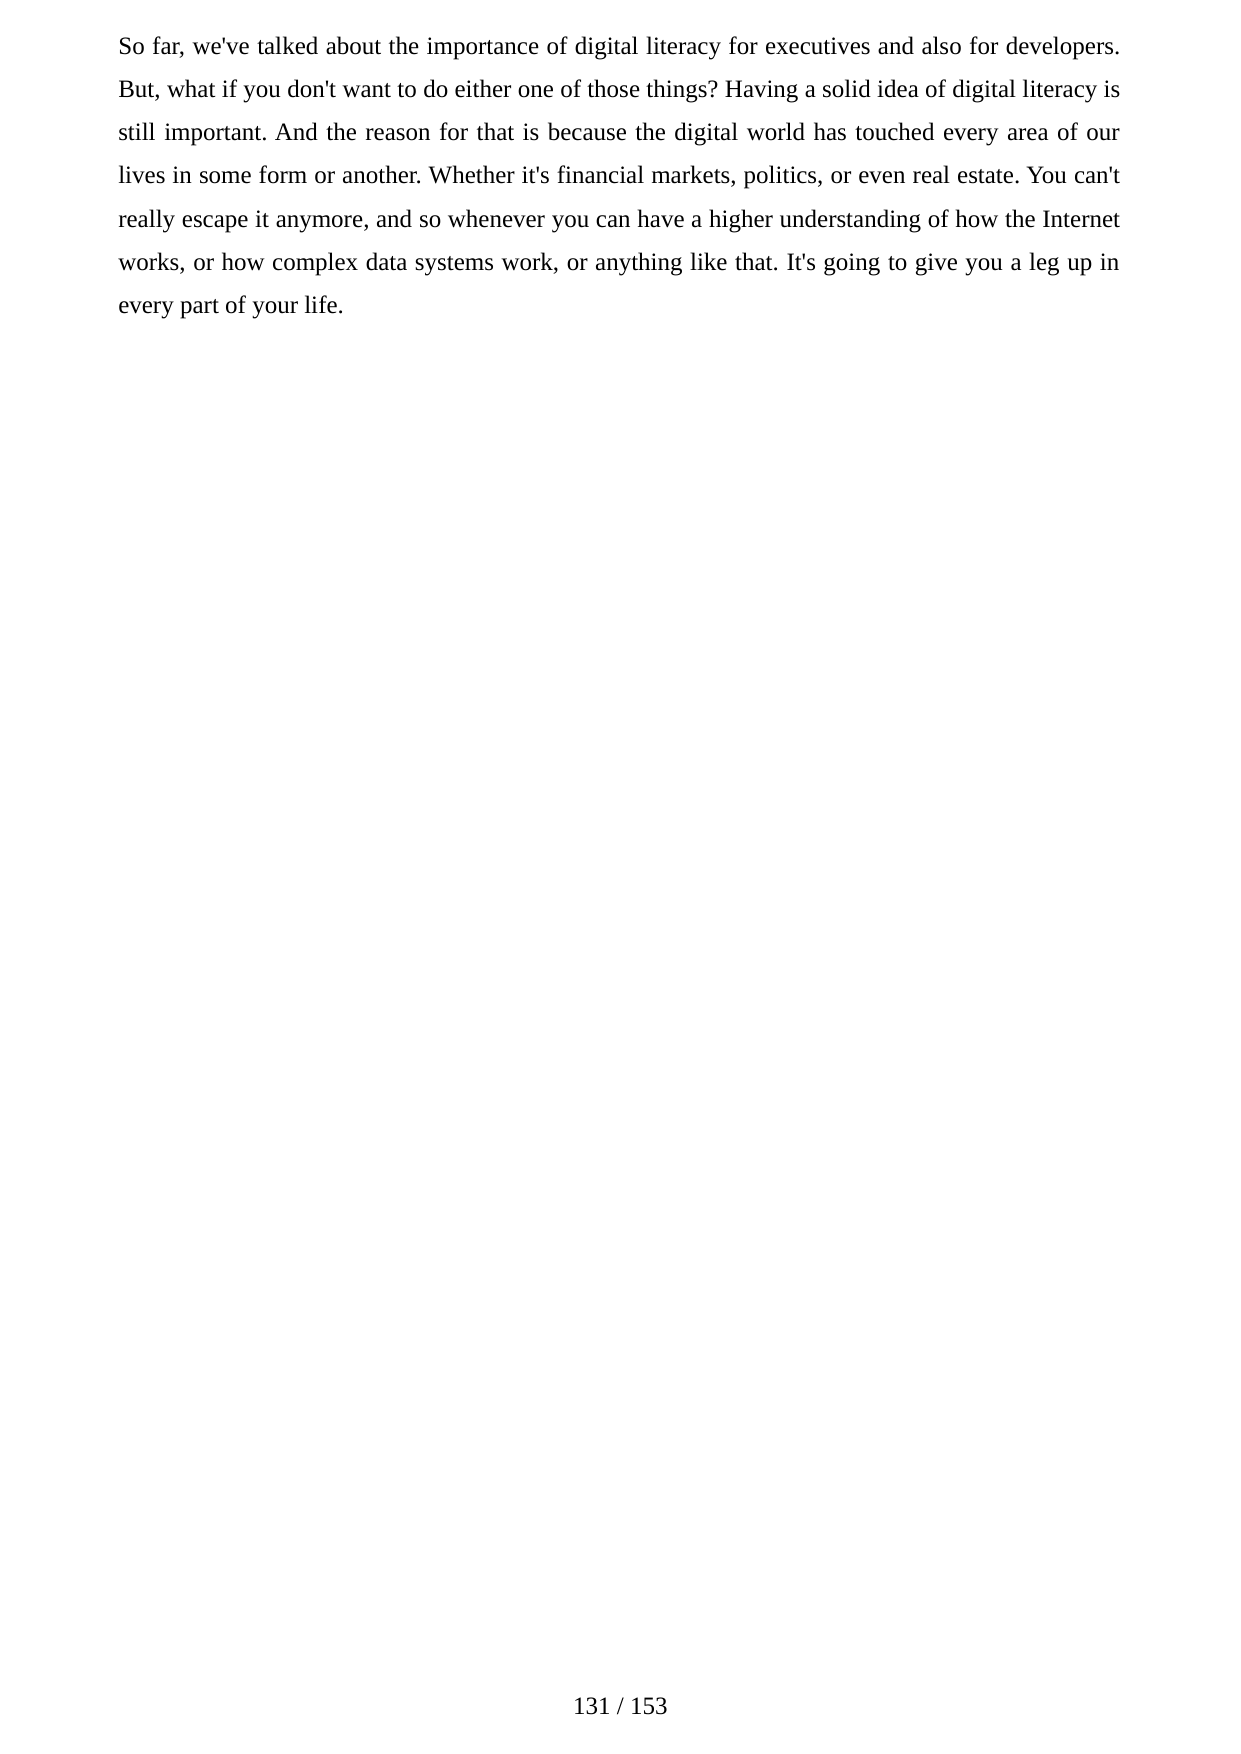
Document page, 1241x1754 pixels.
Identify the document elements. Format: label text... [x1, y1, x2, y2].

text So far, we've talked about the importance of digital literacy for executives and also for developers. But, what if you don't want to do either one of those things? Having a solid idea of digital literacy is still important. And the reason for that is because the digital world has touched every area of our lives in some form or another. Whether it's financial markets, politics, or even real estate. You can't really escape it anymore, and so whenever you can have a higher understanding of how the Internet works, or how complex data systems work, or anything like that. It's going to give you a leg up in every part of your life. [118, 31, 1122, 319]
